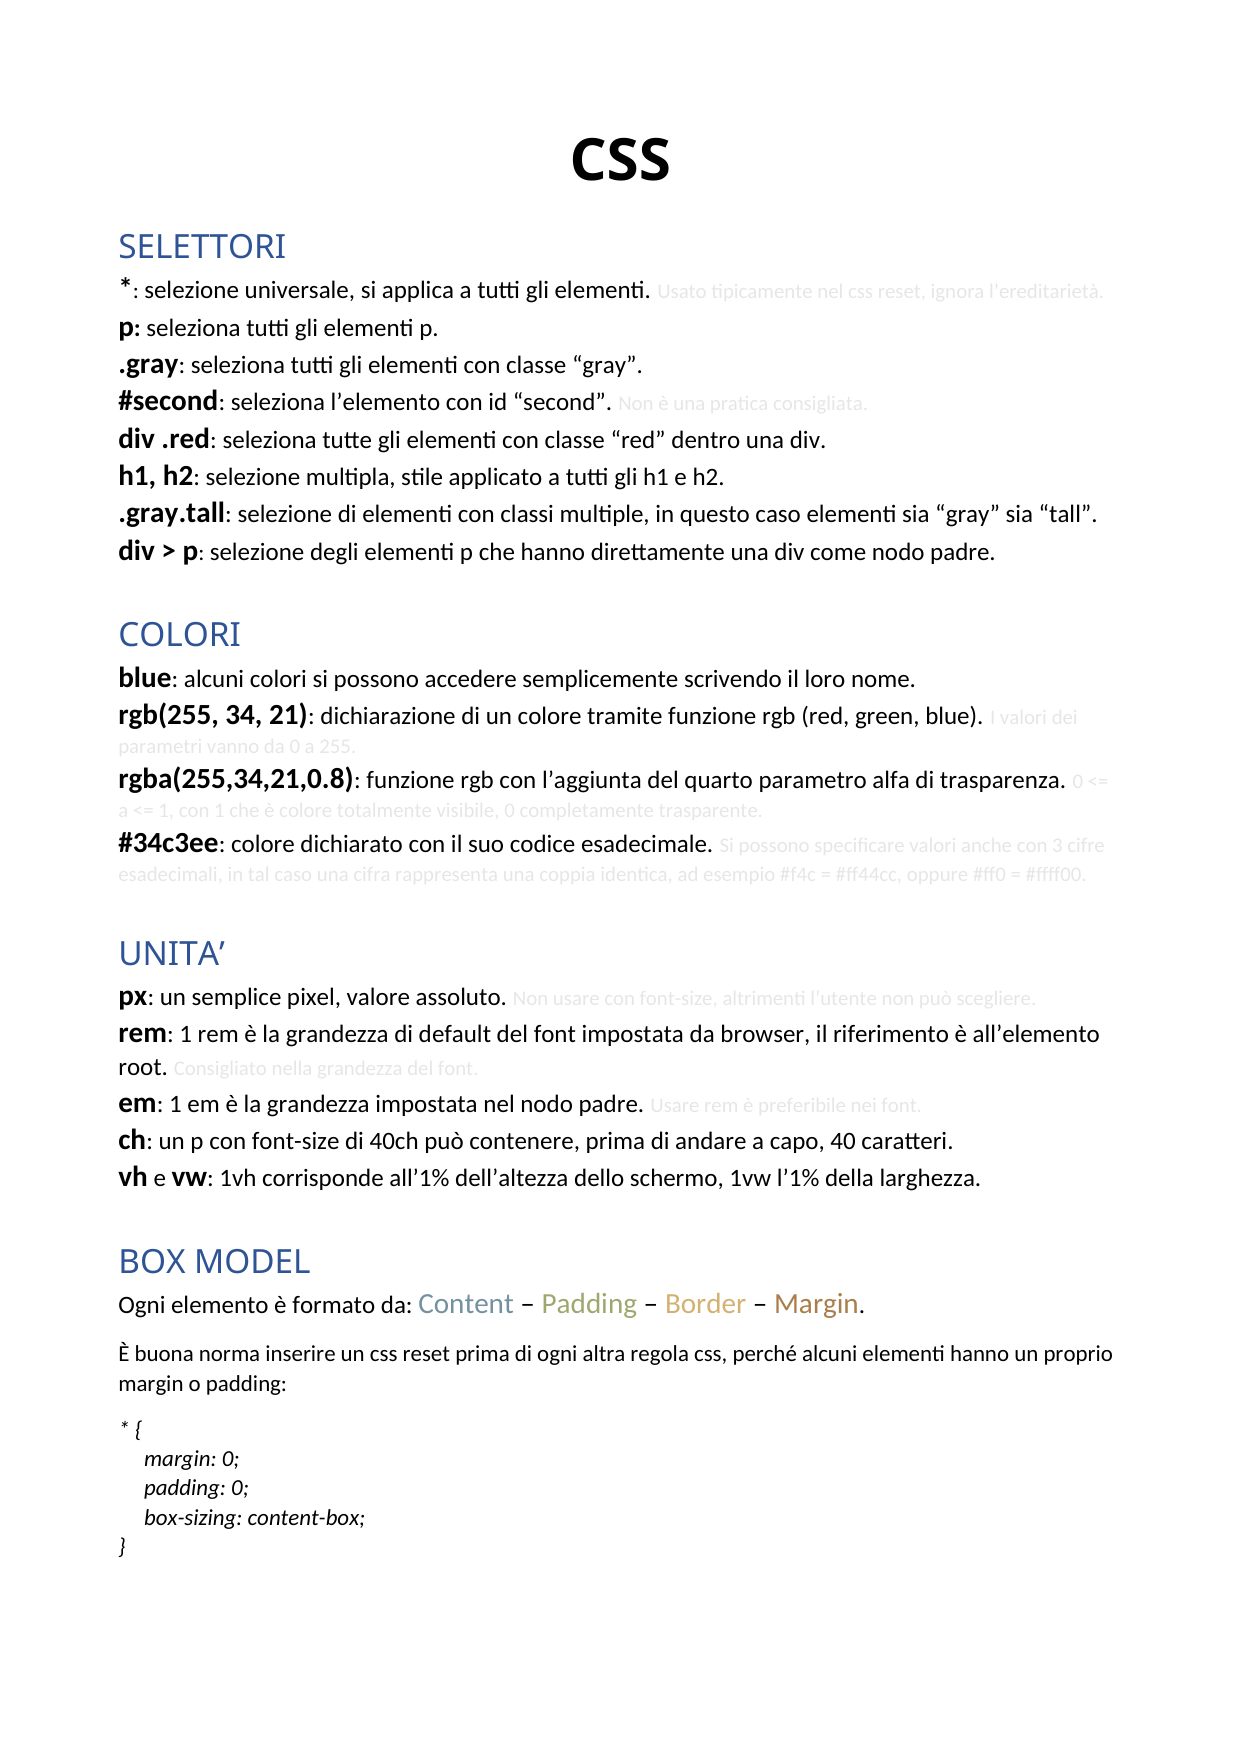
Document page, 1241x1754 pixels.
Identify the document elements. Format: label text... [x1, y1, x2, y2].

text *: selezione universale, si applica a tutti gli elementi. Usato tipicamente nel css reset, ignora l’ereditarietà. p: seleziona tutti gli elementi p. .gray: seleziona tutti gli elementi con classe “gray”. #second: seleziona l’elemento con id “second”. Non è una pratica consigliata. div .red: seleziona tutte gli elementi con classe “red” dentro una div. h1, h2: selezione multipla, stile applicato a tutti gli h1 e h2. .gray.tall: selezione di elementi con classi multiple, in questo caso elementi sia “gray” sia “tall”. div > p: selezione degli elementi p che hanno direttamente una div come nodo padre. [118, 270, 1122, 568]
text COLORI [118, 611, 1122, 656]
text CSS [118, 118, 1122, 198]
text UNITA’ [118, 929, 1122, 975]
text BOX MODEL [118, 1238, 1122, 1283]
text Ogni elemento è formato da: Content – Padding – Border – Margin. [118, 1285, 1122, 1321]
text È buona norma inserire un css reset prima di ogni altra regola css, perché alcuni elementi hanno un proprio margin o padding: [118, 1339, 1122, 1397]
text SELETTORI [118, 223, 1122, 268]
text * { margin: 0; padding: 0; box-sizing: content-box; } [118, 1415, 1122, 1560]
text px: un semplice pixel, valore assoluto. Non usare con font-size, altrimenti l’utente non può scegliere. rem: 1 rem è la grandezza di default del font impostata da browser, il riferimento è all’elemento root. Consigliato nella grandezza del font. em: 1 em è la grandezza impostata nel nodo padre. Usare rem è preferibile nei font. ch: un p con font-size di 40ch può contenere, prima di andare a capo, 40 caratteri. vh e vw: 1vh corrisponde all’1% dell’altezza dello schermo, 1vw l’1% della larghezza. [118, 977, 1122, 1194]
text blue: alcuni colori si possono accedere semplicemente scrivendo il loro nome. rgb(255, 34, 21): dichiarazione di un colore tramite funzione rgb (red, green, blue). I valori dei parametri vanno da 0 a 255. rgba(255,34,21,0.8): funzione rgb con l’aggiunta del quarto parametro alfa di trasparenza. 0 <= a <= 1, con 1 che è colore totalmente visibile, 0 completamente trasparente. #34c3ee: colore dichiarato con il suo codice esadecimale. Si possono specificare valori anche con 3 cifre esadecimali, in tal caso una cifra rappresenta una coppia identica, ad esempio #f4c = #ff44cc, oppure #ff0 = #ffff00. [118, 659, 1122, 886]
